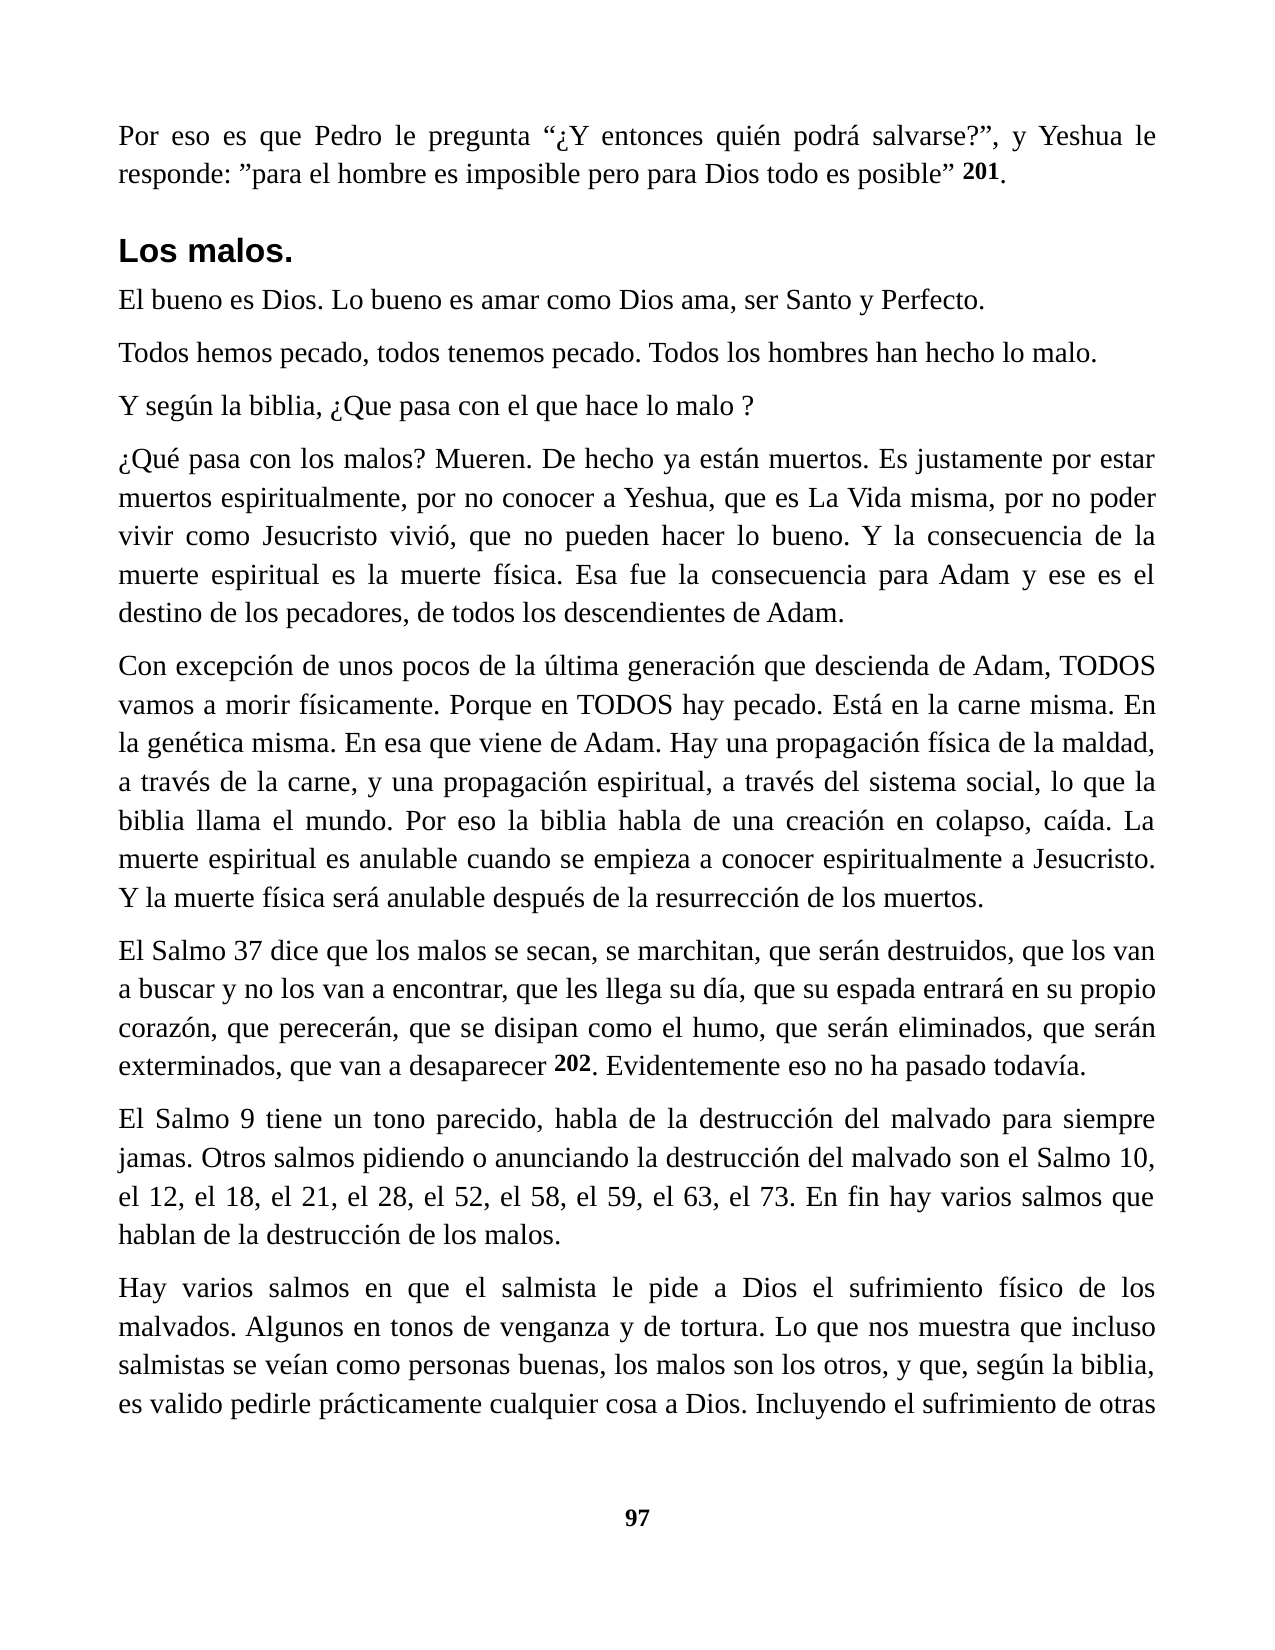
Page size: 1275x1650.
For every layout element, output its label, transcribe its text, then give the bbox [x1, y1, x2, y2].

text El Salmo 37 dice que los malos se secan, se marchitan, que serán destruidos, que los van a buscar y no los van a encontrar, que les llega su día, que su espada entrará en su propio corazón, que perecerán, que se disipan como el humo, que serán eliminados, que serán exterminados, que van a desaparecer . Evidentemente eso no ha pasado todavía. [118, 933, 1157, 1082]
text Por eso es que Pedro le pregunta “¿Y entonces quién podrá salvarse?”, y Yeshua le responde: ”para el hombre es imposible pero para Dios todo es posible” . [118, 118, 1157, 190]
text El Salmo 9 tiene un tono parecido, habla de la destrucción del malvado para siempre jamas. Otros salmos pidiendo o anunciando la destrucción del malvado son el Salmo 10, el 12, el 18, el 21, el 28, el 52, el 58, el 59, el 63, el 73. En fin hay varios salmos que hablan de la destrucción de los malos. [118, 1102, 1157, 1251]
text El bueno es Dios. Lo bueno es amar como Dios ama, ser Santo y Perfecto. [118, 282, 1157, 315]
text Con excepción de unos pocos de la última generación que descienda de Adam, TODOS vamos a morir físicamente. Porque en TODOS hay pecado. Está en la carne misma. En la genética misma. En esa que viene de Adam. Hay una propagación física de la maldad, a través de la carne, y una propagación espiritual, a través del sistema social, lo que la biblia llama el mundo. Por eso la biblia habla de una creación en colapso, caída. La muerte espiritual es anulable cuando se empieza a conocer espiritualmente a Jesucristo. Y la muerte física será anulable después de la resurrección de los muertos. [118, 648, 1157, 913]
text Todos hemos pecado, todos tenemos pecado. Todos los hombres han hecho lo malo. [118, 335, 1157, 368]
subtitle Los malos. [118, 231, 1157, 269]
text Y según la biblia, ¿Que pasa con el que hace lo malo ? [118, 388, 1157, 422]
text Hay varios salmos en que el salmista le pide a Dios el sufrimiento físico de los malvados. Algunos en tonos de venganza y de tortura. Lo que nos muestra que incluso salmistas se veían como personas buenas, los malos son los otros, y que, según la biblia, es valido pedirle prácticamente cualquier cosa a Dios. Incluyendo el sufrimiento de otras [118, 1270, 1157, 1419]
text ¿Qué pasa con los malos? Mueren. De hecho ya están muertos. Es justamente por estar muertos espiritualmente, por no conocer a Yeshua, que es La Vida misma, por no poder vivir como Jesucristo vivió, que no pueden hacer lo bueno. Y la consecuencia de la muerte espiritual es la muerte física. Esa fue la consecuencia para Adam y ese es el destino de los pecadores, de todos los descendientes de Adam. [118, 441, 1157, 629]
